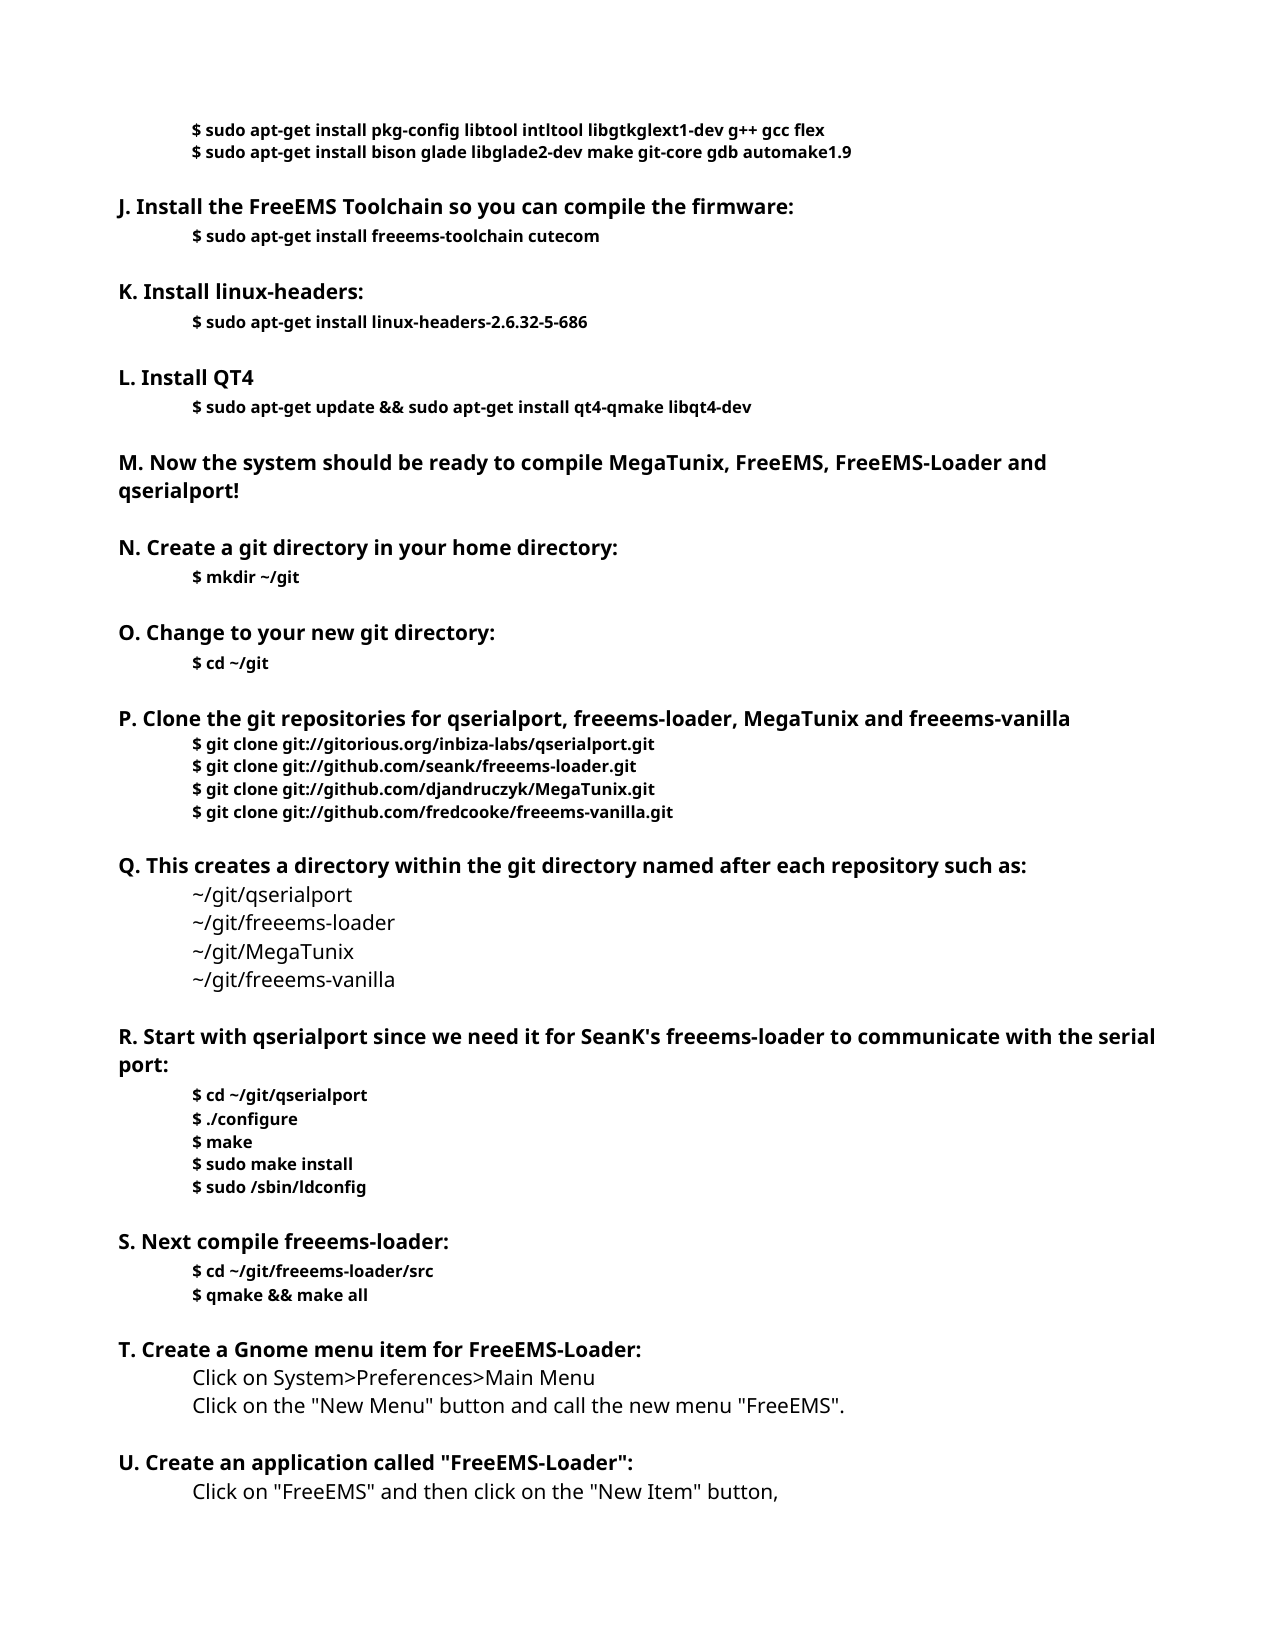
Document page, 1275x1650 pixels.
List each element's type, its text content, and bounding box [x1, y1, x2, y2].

text $ cd ~/git/freeems-loader/src [118, 1255, 1157, 1284]
text $ cd ~/git [118, 647, 1157, 675]
text $ sudo apt-get install bison glade libglade2-dev make git-core gdb automake1.9 [192, 141, 1083, 163]
text Q. This creates a directory within the git directory named after each repository such as: [118, 852, 1157, 880]
text S. Next compile freeems-loader: [118, 1227, 1157, 1255]
text $ qmake && make all [118, 1284, 1157, 1306]
text R. Start with qserialport since we need it for SeanK's freeems-loader to communicate with the serial port: [118, 1022, 1157, 1079]
text $ git clone git://github.com/djandruczyk/MegaTunix.git [118, 778, 1157, 800]
text ~/git/MegaTunix [118, 937, 1157, 965]
text $ sudo /sbin/ldconfig [118, 1176, 1157, 1198]
text K. Install linux-headers: [118, 277, 1157, 306]
text $ sudo apt-get update && sudo apt-get install qt4-qmake libqt4-dev [118, 391, 1157, 419]
text $ make [118, 1130, 1157, 1153]
text N. Create a git directory in your home directory: [118, 533, 1157, 562]
text $ sudo apt-get install pkg-config libtool intltool libgtkglext1-dev g++ gcc flex [192, 118, 1083, 141]
text M. Now the system should be ready to compile MegaTunix, FreeEMS, FreeEMS-Loader and qserialport! [118, 448, 1157, 505]
text J. Install the FreeEMS Toolchain so you can compile the firmware: [118, 192, 1157, 220]
text $ cd ~/git/qserialport [118, 1079, 1157, 1107]
text $ git clone git://github.com/fredcooke/freeems-vanilla.git [118, 800, 1157, 823]
text Click on "FreeEMS" and then click on the "New Item" button, [118, 1477, 1157, 1505]
text O. Change to your new git directory: [118, 618, 1157, 647]
text U. Create an application called "FreeEMS-Loader": [118, 1448, 1157, 1477]
text L. Install QT4 [118, 363, 1157, 391]
text ~/git/freeems-loader [118, 908, 1157, 937]
text $ ./configure [118, 1107, 1157, 1130]
text ~/git/qserialport [118, 880, 1157, 908]
text $ sudo apt-get install linux-headers-2.6.32-5-686 [118, 306, 1157, 334]
text ~/git/freeems-vanilla [118, 965, 1157, 994]
text P. Clone the git repositories for qserialport, freeems-loader, MegaTunix and freeems-vanilla [118, 704, 1157, 732]
text $ sudo apt-get install freeems-toolchain cutecom [118, 220, 1157, 249]
text $ mkdir ~/git [118, 562, 1157, 590]
text Click on System>Preferences>Main Menu [118, 1363, 1157, 1392]
text $ git clone git://github.com/seank/freeems-loader.git [118, 755, 1157, 778]
text $ sudo make install [118, 1153, 1157, 1176]
text Click on the "New Menu" button and call the new menu "FreeEMS". [118, 1392, 1157, 1420]
text T. Create a Gnome menu item for FreeEMS-Loader: [118, 1335, 1157, 1363]
text $ git clone git://gitorious.org/inbiza-labs/qserialport.git [118, 732, 1157, 755]
